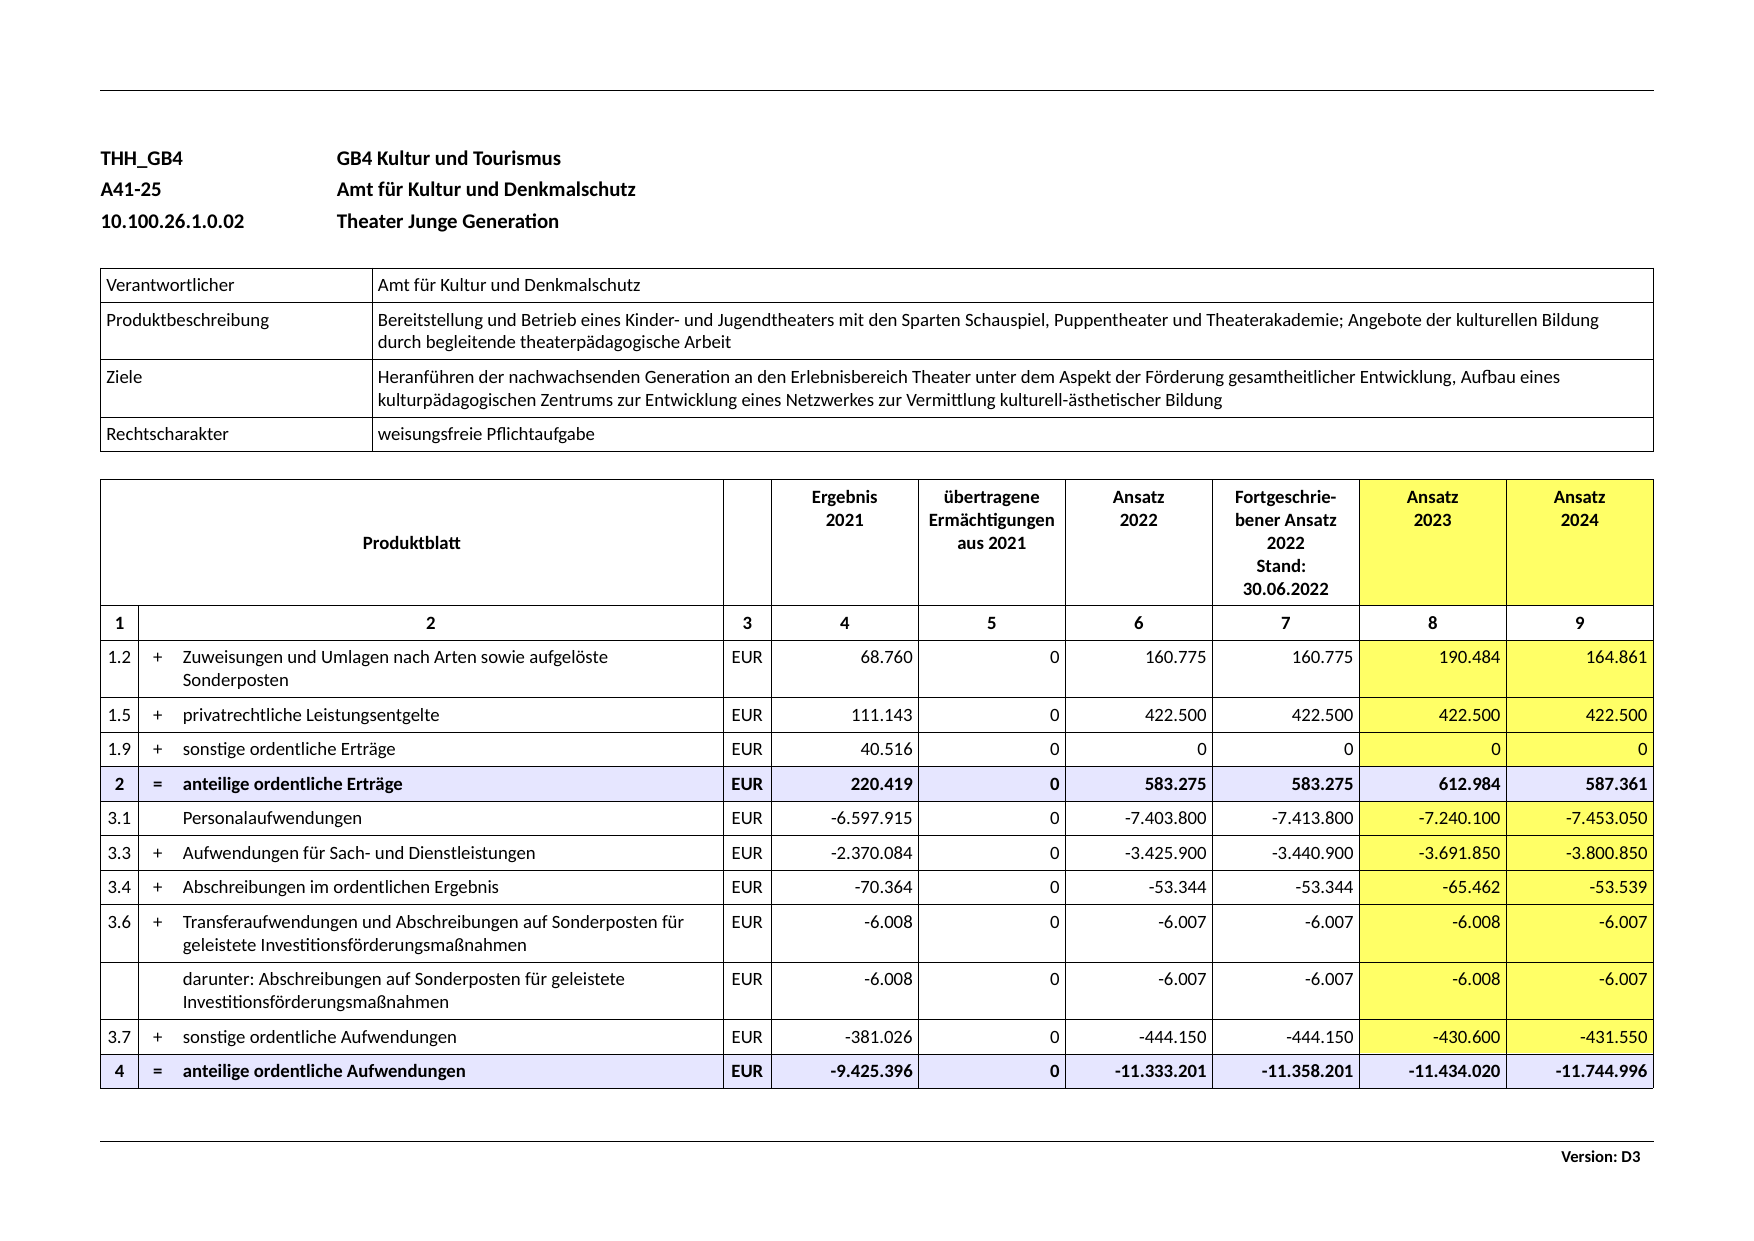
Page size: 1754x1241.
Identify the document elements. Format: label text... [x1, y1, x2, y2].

table_cell 2 [139, 606, 723, 640]
table_cell 3.3 [101, 836, 138, 870]
table_cell -6.008 [1360, 905, 1506, 962]
table_cell EUR [724, 905, 771, 962]
table_cell 422.500 [1066, 698, 1212, 732]
table_cell + [139, 836, 177, 870]
table_header Ansatz 2023 [1360, 480, 1506, 605]
table_cell EUR [724, 698, 771, 732]
table_cell 422.500 [1360, 698, 1506, 732]
table_cell -11.358.201 [1213, 1055, 1359, 1088]
table_cell 587.361 [1507, 767, 1653, 801]
table_cell -9.425.396 [772, 1055, 918, 1088]
table_cell -11.333.201 [1066, 1055, 1212, 1088]
table_cell EUR [724, 767, 771, 801]
table_cell [101, 963, 138, 1019]
table_cell Aufwendungen für Sach- und Dienstleistungen [177, 836, 723, 870]
table_cell -6.008 [772, 905, 918, 962]
table_cell EUR [724, 802, 771, 835]
table_cell Transferaufwendungen und Abschreibungen auf Sonderposten für geleistete Investitionsförderungsmaßnahmen [177, 905, 723, 962]
table_cell 0 [919, 1020, 1065, 1053]
table_cell -6.007 [1213, 963, 1359, 1019]
table_header Verantwortlicher [101, 269, 372, 302]
table_cell -6.007 [1066, 905, 1212, 962]
table_cell 0 [1213, 733, 1359, 766]
table_cell Personalaufwendungen [177, 802, 723, 835]
table_cell -11.744.996 [1507, 1055, 1653, 1088]
table_cell Ziele [101, 360, 372, 417]
table_cell -3.691.850 [1360, 836, 1506, 870]
table_cell 1.5 [101, 698, 138, 732]
table_cell 4 [101, 1055, 138, 1088]
table_cell anteilige ordentliche Erträge [177, 767, 723, 801]
table_cell 1.2 [101, 641, 138, 697]
table_cell + [139, 641, 177, 697]
table_cell -6.007 [1507, 963, 1653, 1019]
table_header Fortgeschrie-bener Ansatz 2022 Stand: 30.06.2022 [1213, 480, 1359, 605]
table_cell 0 [919, 963, 1065, 1019]
table_cell [139, 802, 177, 835]
table_cell EUR [724, 871, 771, 904]
table_cell -3.425.900 [1066, 836, 1212, 870]
table_cell 7 [1213, 606, 1359, 640]
table_cell 612.984 [1360, 767, 1506, 801]
table_cell -6.007 [1507, 905, 1653, 962]
text A41-25 Amt für Kultur und Denkmalschutz [100, 177, 1653, 202]
table_cell sonstige ordentliche Erträge [177, 733, 723, 766]
table_cell -53.344 [1066, 871, 1212, 904]
table_cell -431.550 [1507, 1020, 1653, 1053]
table_cell 0 [919, 871, 1065, 904]
table_cell -3.800.850 [1507, 836, 1653, 870]
table_cell 5 [919, 606, 1065, 640]
table_cell 422.500 [1507, 698, 1653, 732]
table_cell sonstige ordentliche Aufwendungen [177, 1020, 723, 1053]
table_cell + [139, 905, 177, 962]
table_cell -2.370.084 [772, 836, 918, 870]
table_cell -444.150 [1066, 1020, 1212, 1053]
table_cell -11.434.020 [1360, 1055, 1506, 1088]
text THH_GB4 GB4 Kultur und Tourismus [100, 145, 1653, 171]
table_cell 0 [919, 733, 1065, 766]
table_cell -53.344 [1213, 871, 1359, 904]
table_cell 40.516 [772, 733, 918, 766]
table_cell EUR [724, 641, 771, 697]
table_cell 0 [919, 767, 1065, 801]
table_cell -6.007 [1213, 905, 1359, 962]
table_cell 190.484 [1360, 641, 1506, 697]
table_cell 0 [919, 1055, 1065, 1088]
table_cell -6.597.915 [772, 802, 918, 835]
table_cell privatrechtliche Leistungsentgelte [177, 698, 723, 732]
table_header Amt für Kultur und Denkmalschutz [373, 269, 1653, 302]
table_cell 0 [1507, 733, 1653, 766]
table_cell -7.240.100 [1360, 802, 1506, 835]
table_cell 0 [919, 698, 1065, 732]
table_cell -65.462 [1360, 871, 1506, 904]
table_header Ansatz 2024 [1507, 480, 1653, 605]
table_cell + [139, 871, 177, 904]
table_cell 164.861 [1507, 641, 1653, 697]
table_cell 3 [724, 606, 771, 640]
table_cell EUR [724, 1055, 771, 1088]
table_header [724, 480, 771, 605]
table_cell Abschreibungen im ordentlichen Ergebnis [177, 871, 723, 904]
table_cell 3.4 [101, 871, 138, 904]
table_cell 2 [101, 767, 138, 801]
table_cell EUR [724, 1020, 771, 1053]
table_cell -6.008 [772, 963, 918, 1019]
table_cell 4 [772, 606, 918, 640]
table_cell [139, 963, 177, 1019]
table_cell 1 [101, 606, 138, 640]
table_cell 583.275 [1213, 767, 1359, 801]
table_cell EUR [724, 836, 771, 870]
table_cell 1.9 [101, 733, 138, 766]
table_cell -6.007 [1066, 963, 1212, 1019]
table_cell 160.775 [1066, 641, 1212, 697]
table_cell -7.403.800 [1066, 802, 1212, 835]
table_header übertragene Ermächtigungen aus 2021 [919, 480, 1065, 605]
table_cell weisungsfreie Pflichtaufgabe [373, 418, 1653, 451]
text 10.100.26.1.0.02 Theater Junge Generation [100, 208, 1653, 233]
table_cell = [139, 767, 177, 801]
table_cell -3.440.900 [1213, 836, 1359, 870]
table_cell -7.413.800 [1213, 802, 1359, 835]
table_header Ergebnis 2021 [772, 480, 918, 605]
table_cell 583.275 [1066, 767, 1212, 801]
table_cell -53.539 [1507, 871, 1653, 904]
table_cell 160.775 [1213, 641, 1359, 697]
table_cell 3.6 [101, 905, 138, 962]
table_cell 0 [1360, 733, 1506, 766]
table_header Ansatz 2022 [1066, 480, 1212, 605]
table_cell Produktbeschreibung [101, 303, 372, 359]
table_cell 8 [1360, 606, 1506, 640]
table_cell 0 [1066, 733, 1212, 766]
table_cell -444.150 [1213, 1020, 1359, 1053]
table_cell 3.1 [101, 802, 138, 835]
table_cell Zuweisungen und Umlagen nach Arten sowie aufgelöste Sonderposten [177, 641, 723, 697]
table_header Produktblatt [101, 480, 723, 605]
table_cell Rechtscharakter [101, 418, 372, 451]
table_cell + [139, 1020, 177, 1053]
table_cell 111.143 [772, 698, 918, 732]
table_cell = [139, 1055, 177, 1088]
table_cell -6.008 [1360, 963, 1506, 1019]
table_cell 220.419 [772, 767, 918, 801]
table_cell 9 [1507, 606, 1653, 640]
table_cell 422.500 [1213, 698, 1359, 732]
table_cell 0 [919, 905, 1065, 962]
table_cell -381.026 [772, 1020, 918, 1053]
table_cell EUR [724, 733, 771, 766]
table_cell -430.600 [1360, 1020, 1506, 1053]
table_cell 6 [1066, 606, 1212, 640]
table_cell anteilige ordentliche Aufwendungen [177, 1055, 723, 1088]
table_cell darunter: Abschreibungen auf Sonderposten für geleistete Investitionsförderungsmaßnahmen [177, 963, 723, 1019]
table_cell -7.453.050 [1507, 802, 1653, 835]
table_cell 3.7 [101, 1020, 138, 1053]
table_cell + [139, 733, 177, 766]
table_cell 0 [919, 802, 1065, 835]
table_cell -70.364 [772, 871, 918, 904]
table_cell Heranführen der nachwachsenden Generation an den Erlebnisbereich Theater unter dem Aspekt der Förderung gesamtheitlicher Entwicklung, Aufbau eines kulturpädagogischen Zentrums zur Entwicklung eines Netzwerkes zur Vermittlung kulturell-ästhetischer Bildung [373, 360, 1653, 417]
table_cell 0 [919, 641, 1065, 697]
table_cell 0 [919, 836, 1065, 870]
table_cell 68.760 [772, 641, 918, 697]
table_cell + [139, 698, 177, 732]
table_cell Bereitstellung und Betrieb eines Kinder- und Jugendtheaters mit den Sparten Schauspiel, Puppentheater und Theaterakademie; Angebote der kulturellen Bildung durch begleitende theaterpädagogische Arbeit [373, 303, 1653, 359]
table_cell EUR [724, 963, 771, 1019]
